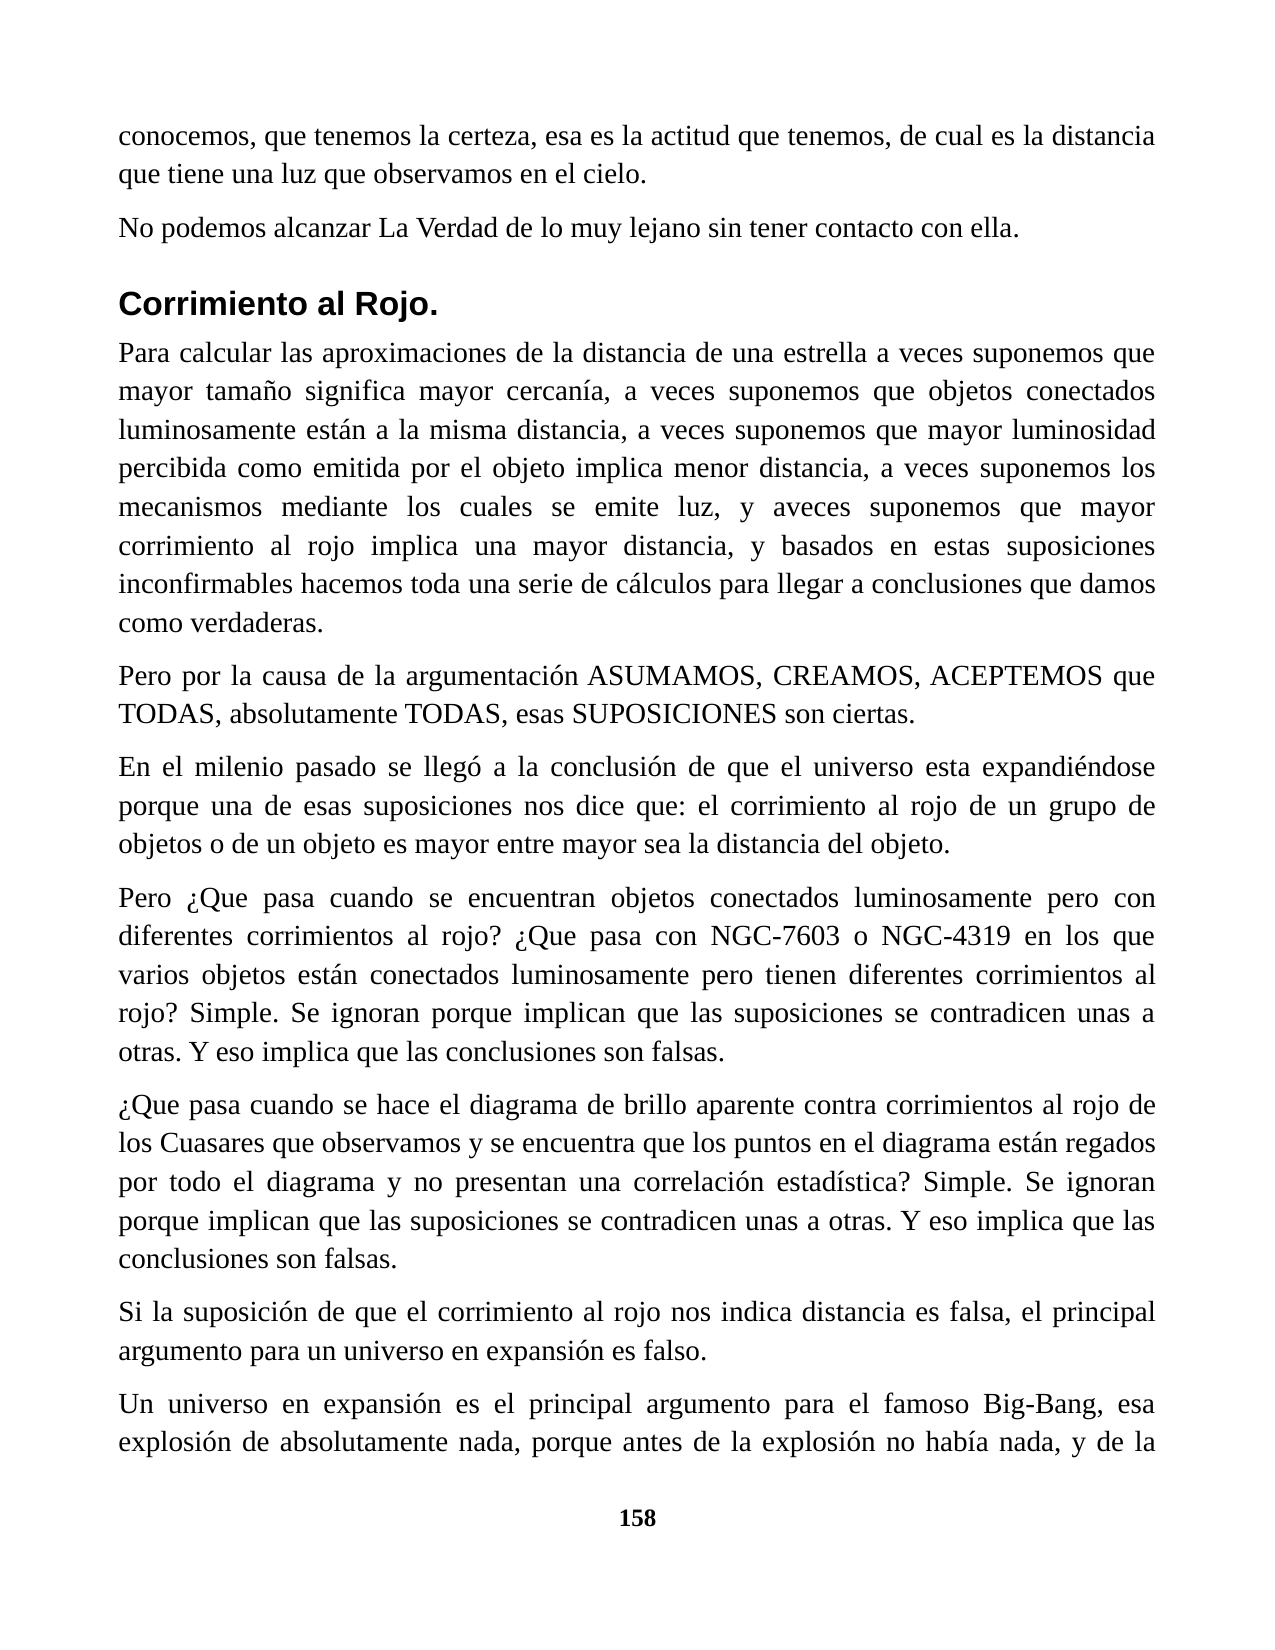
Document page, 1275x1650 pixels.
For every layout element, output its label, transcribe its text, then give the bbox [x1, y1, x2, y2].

text conocemos, que tenemos la certeza, esa es la actitud que tenemos, de cual es la distancia que tiene una luz que observamos en el cielo. [118, 118, 1157, 190]
text No podemos alcanzar La Verdad de lo muy lejano sin tener contacto con ella. [118, 210, 1157, 243]
text Si la suposición de que el corrimiento al rojo nos indica distancia es falsa, el principal argumento para un universo en expansión es falso. [118, 1294, 1157, 1366]
subtitle Corrimiento al Rojo. [118, 284, 1157, 322]
text ¿Que pasa cuando se hace el diagrama de brillo aparente contra corrimientos al rojo de los Cuasares que observamos y se encuentra que los puntos en el diagrama están regados por todo el diagrama y no presentan una correlación estadística? Simple. Se ignoran porque implican que las suposiciones se contradicen unas a otras. Y eso implica que las conclusiones son falsas. [118, 1087, 1157, 1275]
text Pero por la causa de la argumentación ASUMAMOS, CREAMOS, ACEPTEMOS que TODAS, absolutamente TODAS, esas SUPOSICIONES son ciertas. [118, 658, 1157, 730]
text Pero ¿Que pasa cuando se encuentran objetos conectados luminosamente pero con diferentes corrimientos al rojo? ¿Que pasa con NGC-7603 o NGC-4319 en los que varios objetos están conectados luminosamente pero tienen diferentes corrimientos al rojo? Simple. Se ignoran porque implican que las suposiciones se contradicen unas a otras. Y eso implica que las conclusiones son falsas. [118, 880, 1157, 1067]
text En el milenio pasado se llegó a la conclusión de que el universo esta expandiéndose porque una de esas suposiciones nos dice que: el corrimiento al rojo de un grupo de objetos o de un objeto es mayor entre mayor sea la distancia del objeto. [118, 749, 1157, 860]
text Un universo en expansión es el principal argumento para el famoso Big-Bang, esa explosión de absolutamente nada, porque antes de la explosión no había nada, y de la [118, 1386, 1157, 1458]
text Para calcular las aproximaciones de la distancia de una estrella a veces suponemos que mayor tamaño significa mayor cercanía, a veces suponemos que objetos conectados luminosamente están a la misma distancia, a veces suponemos que mayor luminosidad percibida como emitida por el objeto implica menor distancia, a veces suponemos los mecanismos mediante los cuales se emite luz, y aveces suponemos que mayor corrimiento al rojo implica una mayor distancia, y basados en estas suposiciones inconfirmables hacemos toda una serie de cálculos para llegar a conclusiones que damos como verdaderas. [118, 335, 1157, 638]
